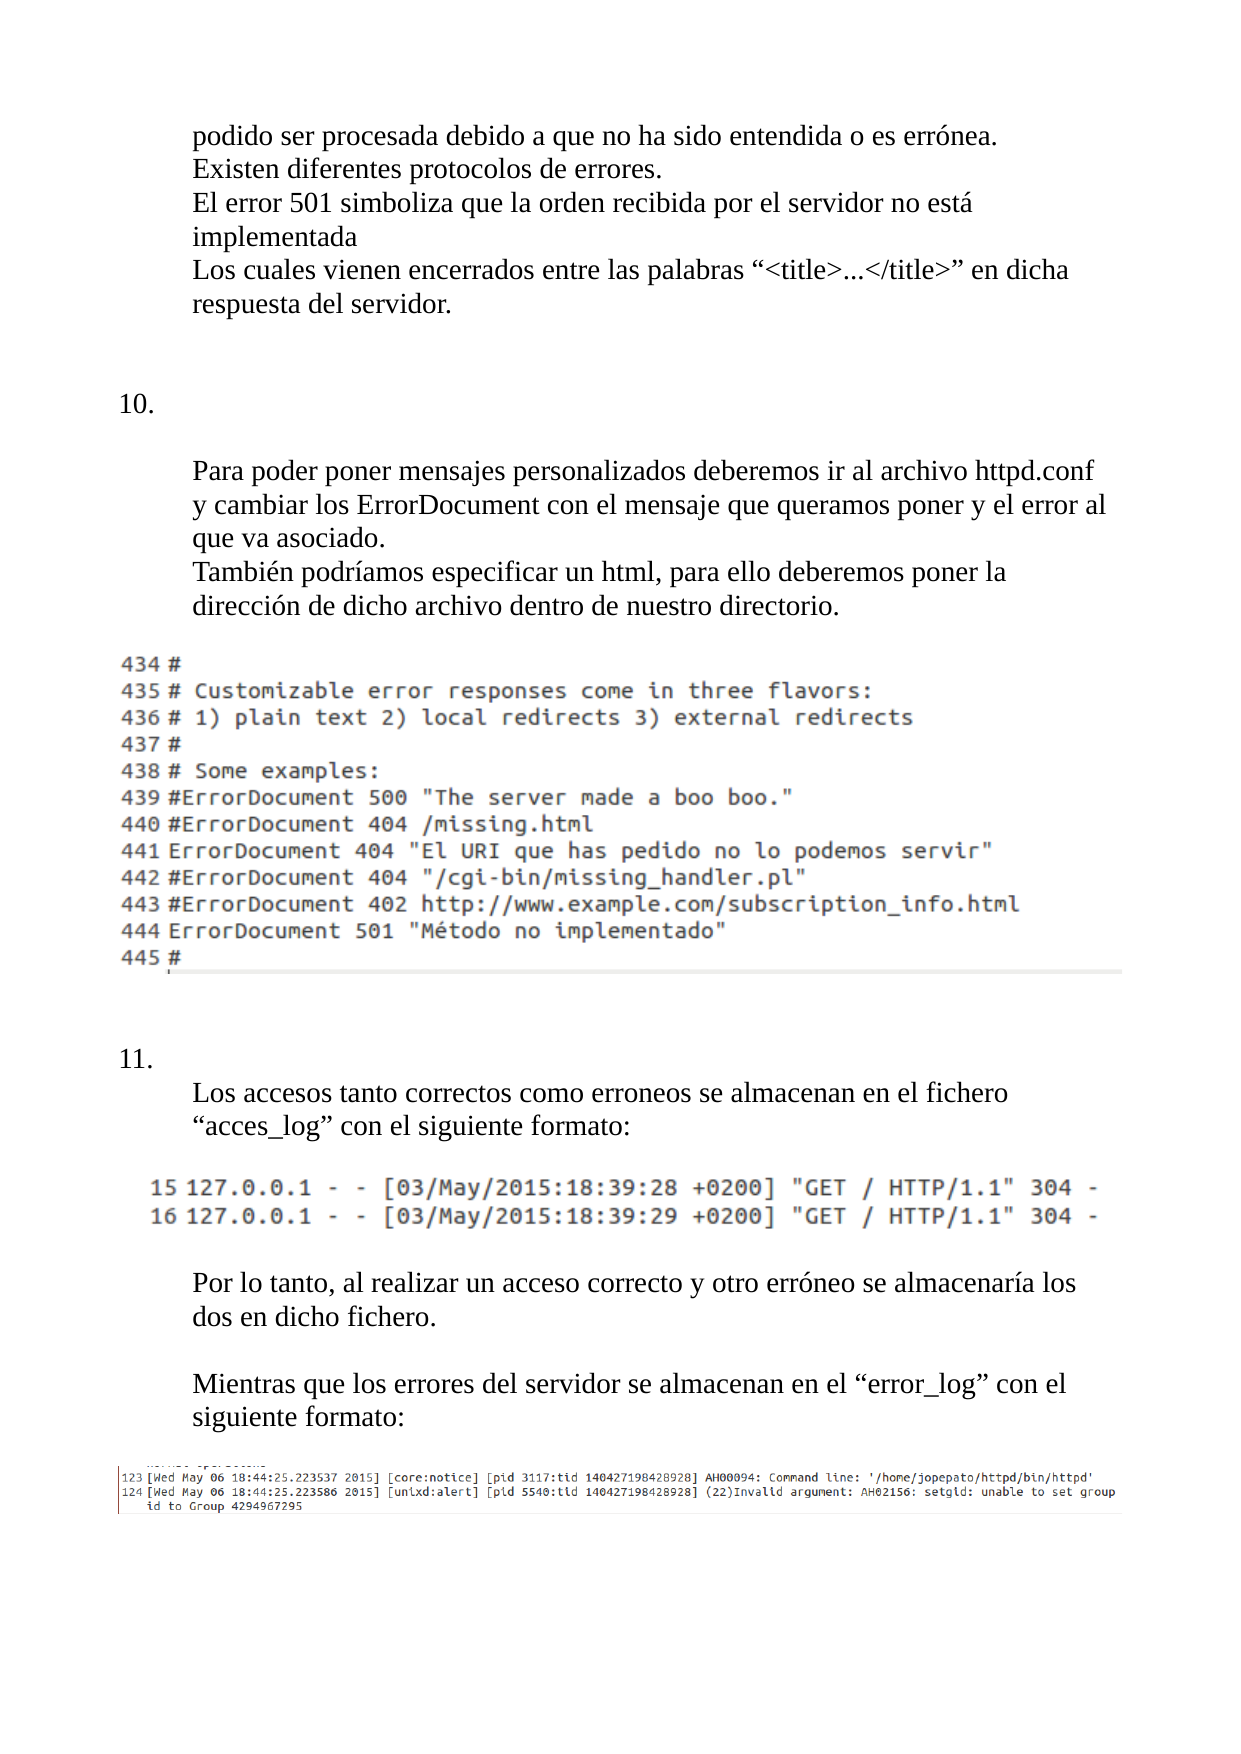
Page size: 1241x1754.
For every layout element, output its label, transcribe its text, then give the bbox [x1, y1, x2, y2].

text Por lo tanto, al realizar un acceso correcto y otro erróneo se almacenaría los dos en dicho fichero. [118, 1265, 1122, 1332]
text y cambiar los ErrorDocument con el mensaje que queramos poner y el error al que va asociado. [118, 487, 1122, 554]
text podido ser procesada debido a que no ha sido entendida o es errónea. [118, 118, 1122, 152]
picture [131, 1175, 1110, 1232]
picture [118, 1466, 1123, 1514]
text 11. [118, 1041, 1122, 1075]
picture [118, 654, 1123, 974]
text Para poder poner mensajes personalizados deberemos ir al archivo httpd.conf [118, 453, 1122, 487]
text 10. [118, 386, 1122, 420]
text Mientras que los errores del servidor se almacenan en el “error_log” con el siguiente formato: [118, 1366, 1122, 1433]
text Existen diferentes protocolos de errores. [118, 152, 1122, 185]
text También podríamos especificar un html, para ello deberemos poner la dirección de dicho archivo dentro de nuestro directorio. [118, 554, 1122, 621]
text Los cuales vienen encerrados entre las palabras “<title>...</title>” en dicha respuesta del servidor. [118, 252, 1122, 319]
text Los accesos tanto correctos como erroneos se almacenan en el fichero “acces_log” con el siguiente formato: [118, 1075, 1122, 1142]
text El error 501 simboliza que la orden recibida por el servidor no está implementada [118, 185, 1122, 252]
